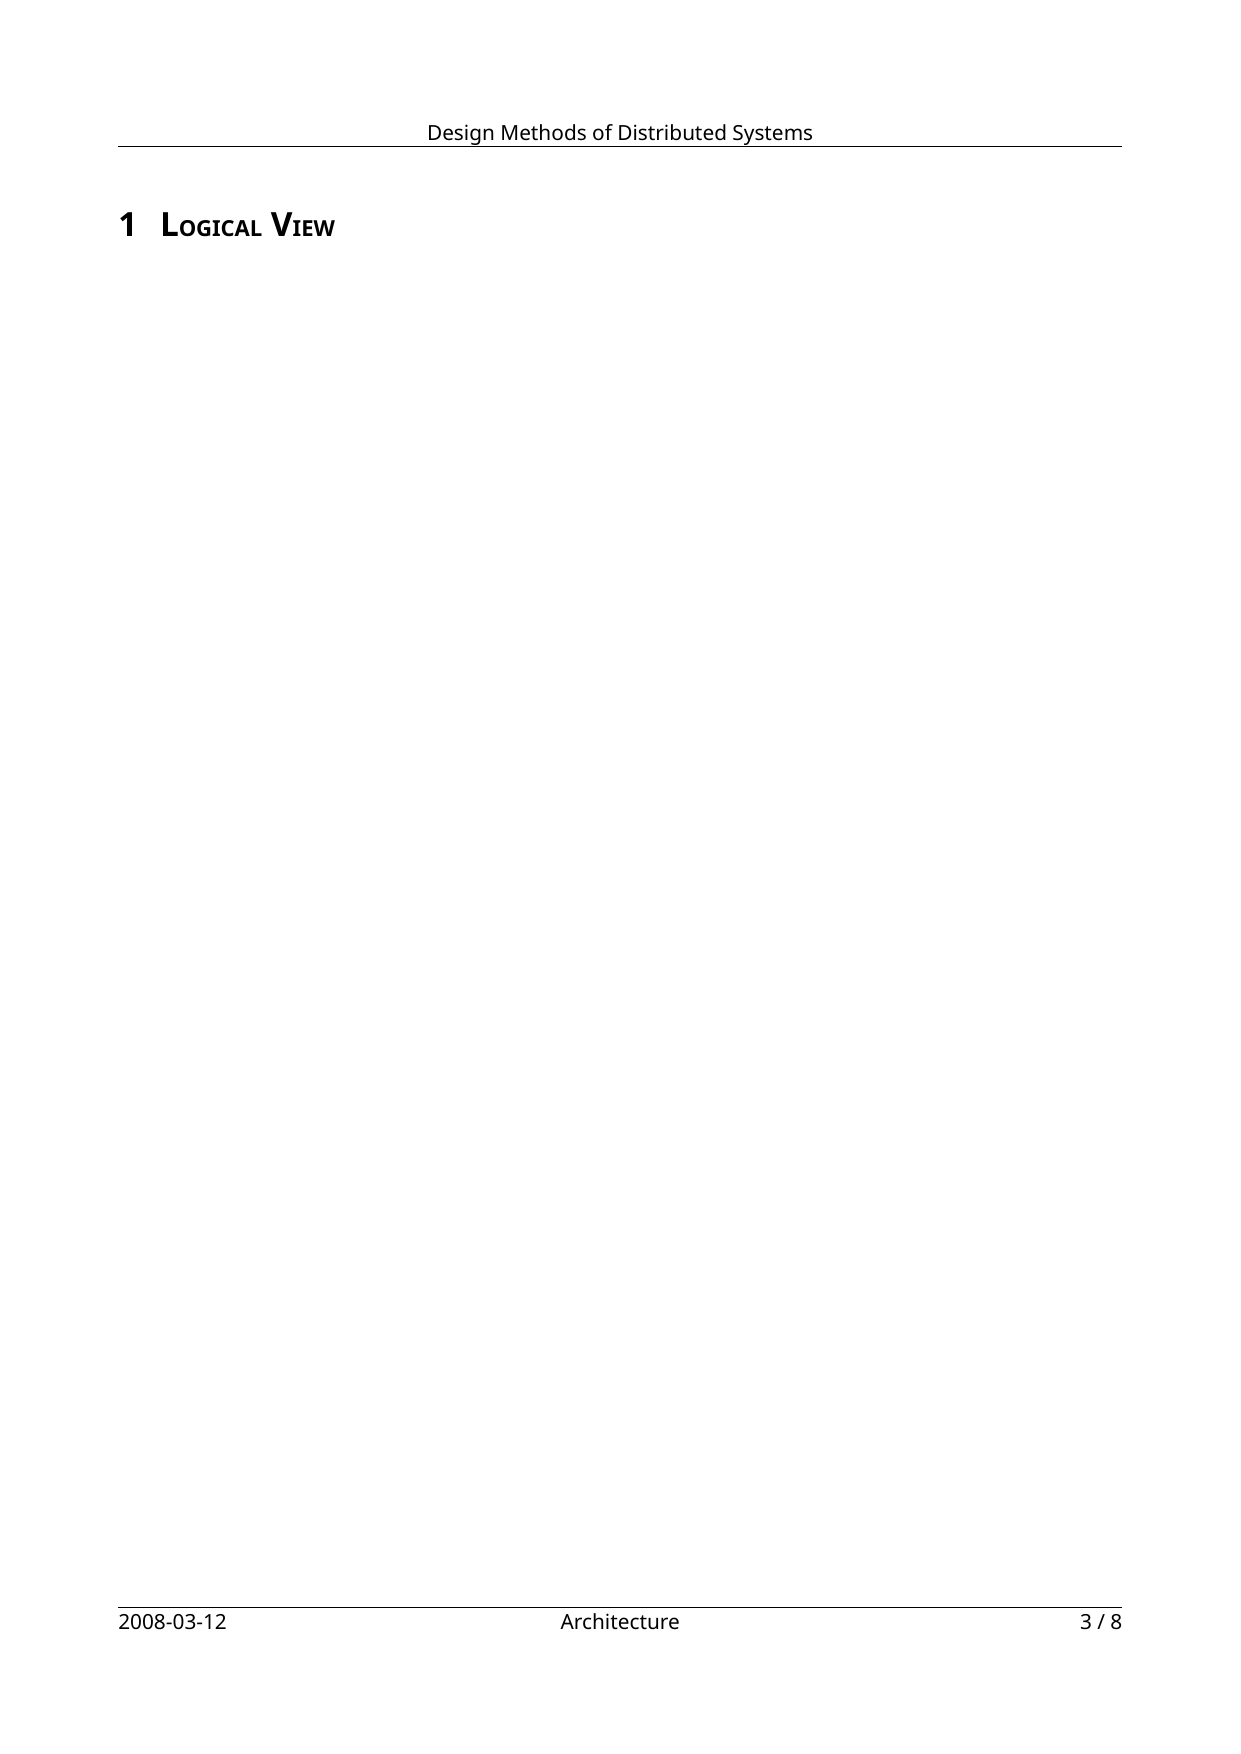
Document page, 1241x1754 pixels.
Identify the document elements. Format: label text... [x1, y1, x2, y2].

subtitle Logical View [118, 201, 1122, 247]
